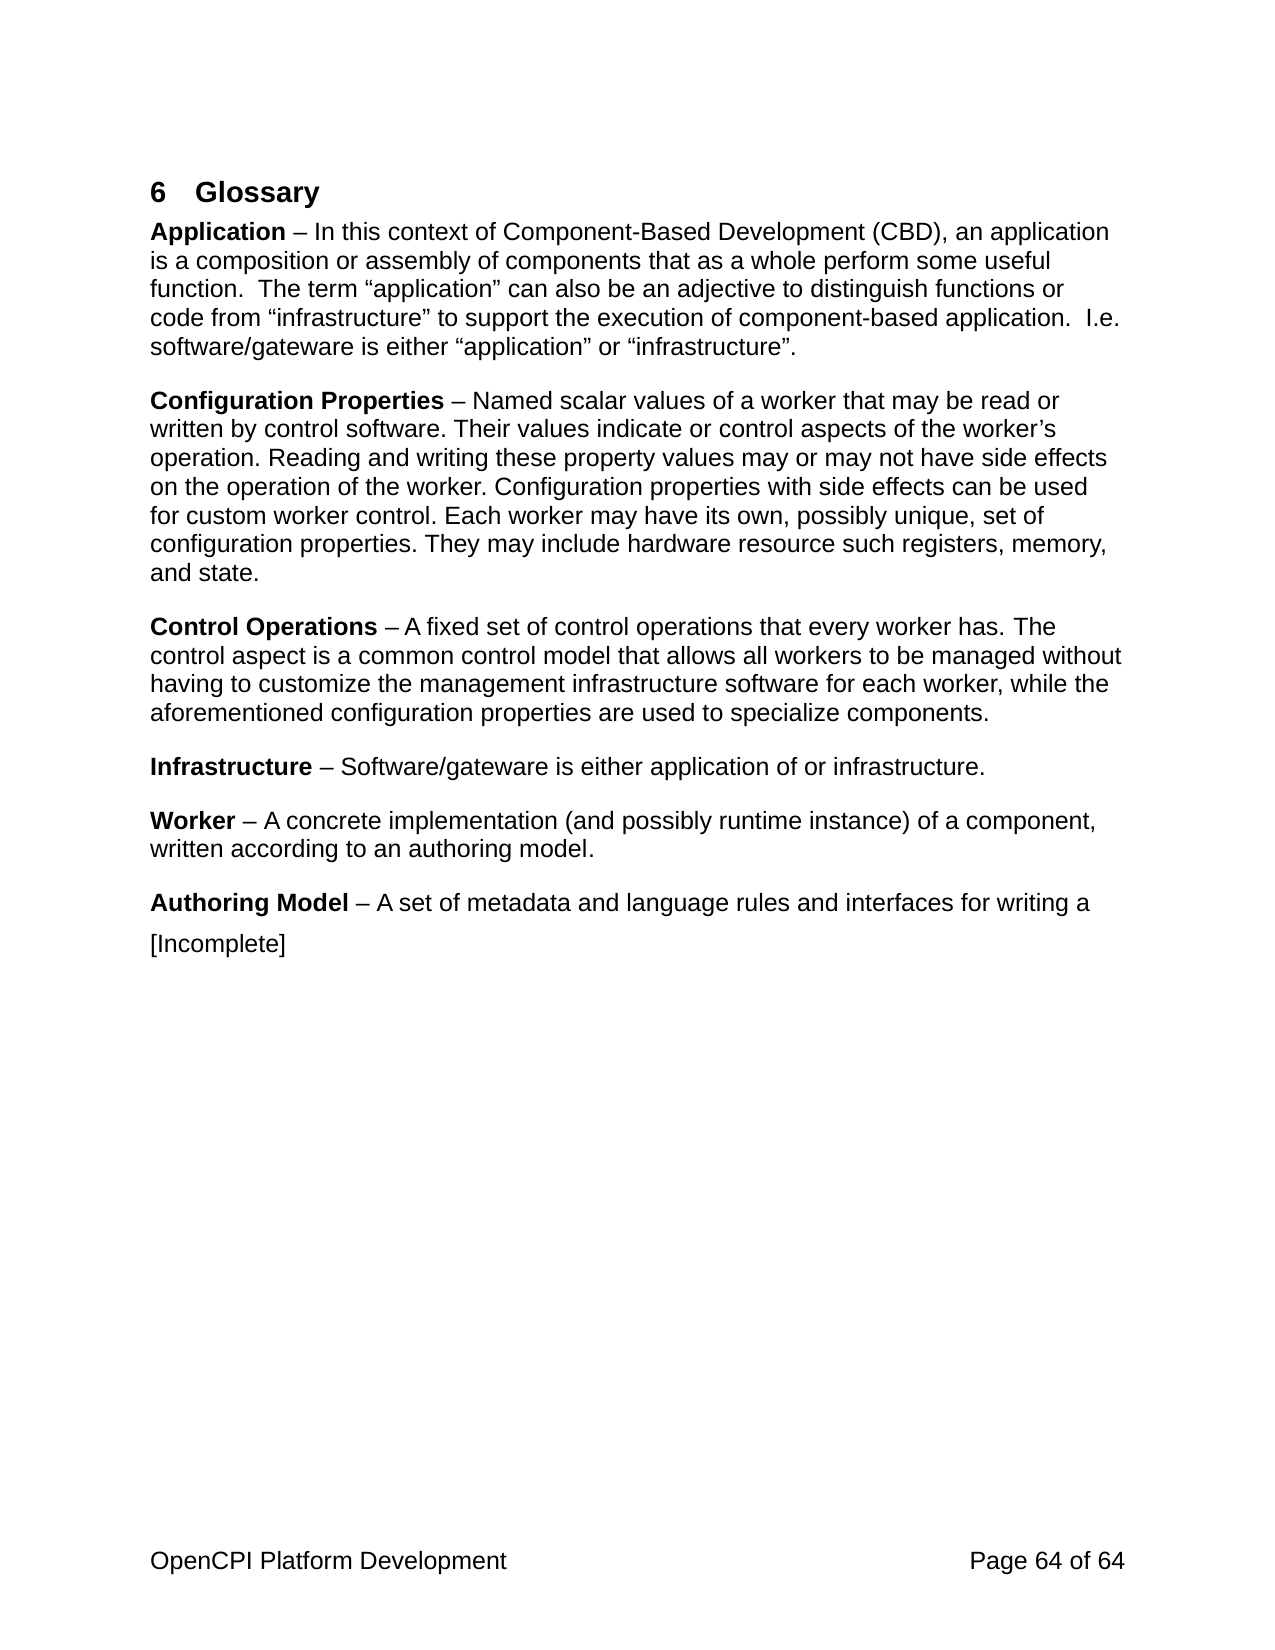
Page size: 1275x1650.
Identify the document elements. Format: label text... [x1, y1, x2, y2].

text Worker – A concrete implementation (and possibly runtime instance) of a component, written according to an authoring model. [150, 806, 1125, 863]
text Authoring Model – A set of metadata and language rules and interfaces for writing a [150, 888, 1125, 917]
text Configuration Properties – Named scalar values of a worker that may be read or written by control software. Their values indicate or control aspects of the worker’s operation. Reading and writing these property values may or may not have side effects on the operation of the worker. Configuration properties with side effects can be used for custom worker control. Each worker may have its own, possibly unique, set of configuration properties. They may include hardware resource such registers, memory, and state. [150, 386, 1125, 587]
subtitle Glossary [150, 175, 1125, 208]
text Application – In this context of Component-Based Development (CBD), an application is a composition or assembly of components that as a whole perform some useful function. The term “application” can also be an adjective to distinguish functions or code from “infrastructure” to support the execution of component-based application. I.e. software/gateware is either “application” or “infrastructure”. [150, 217, 1125, 361]
text [Incomplete] [150, 929, 1125, 958]
text Control Operations – A fixed set of control operations that every worker has. The control aspect is a common control model that allows all workers to be managed without having to customize the management infrastructure software for each worker, while the aforementioned configuration properties are used to specialize components. [150, 612, 1125, 727]
text Infrastructure – Software/gateware is either application of or infrastructure. [150, 752, 1125, 781]
